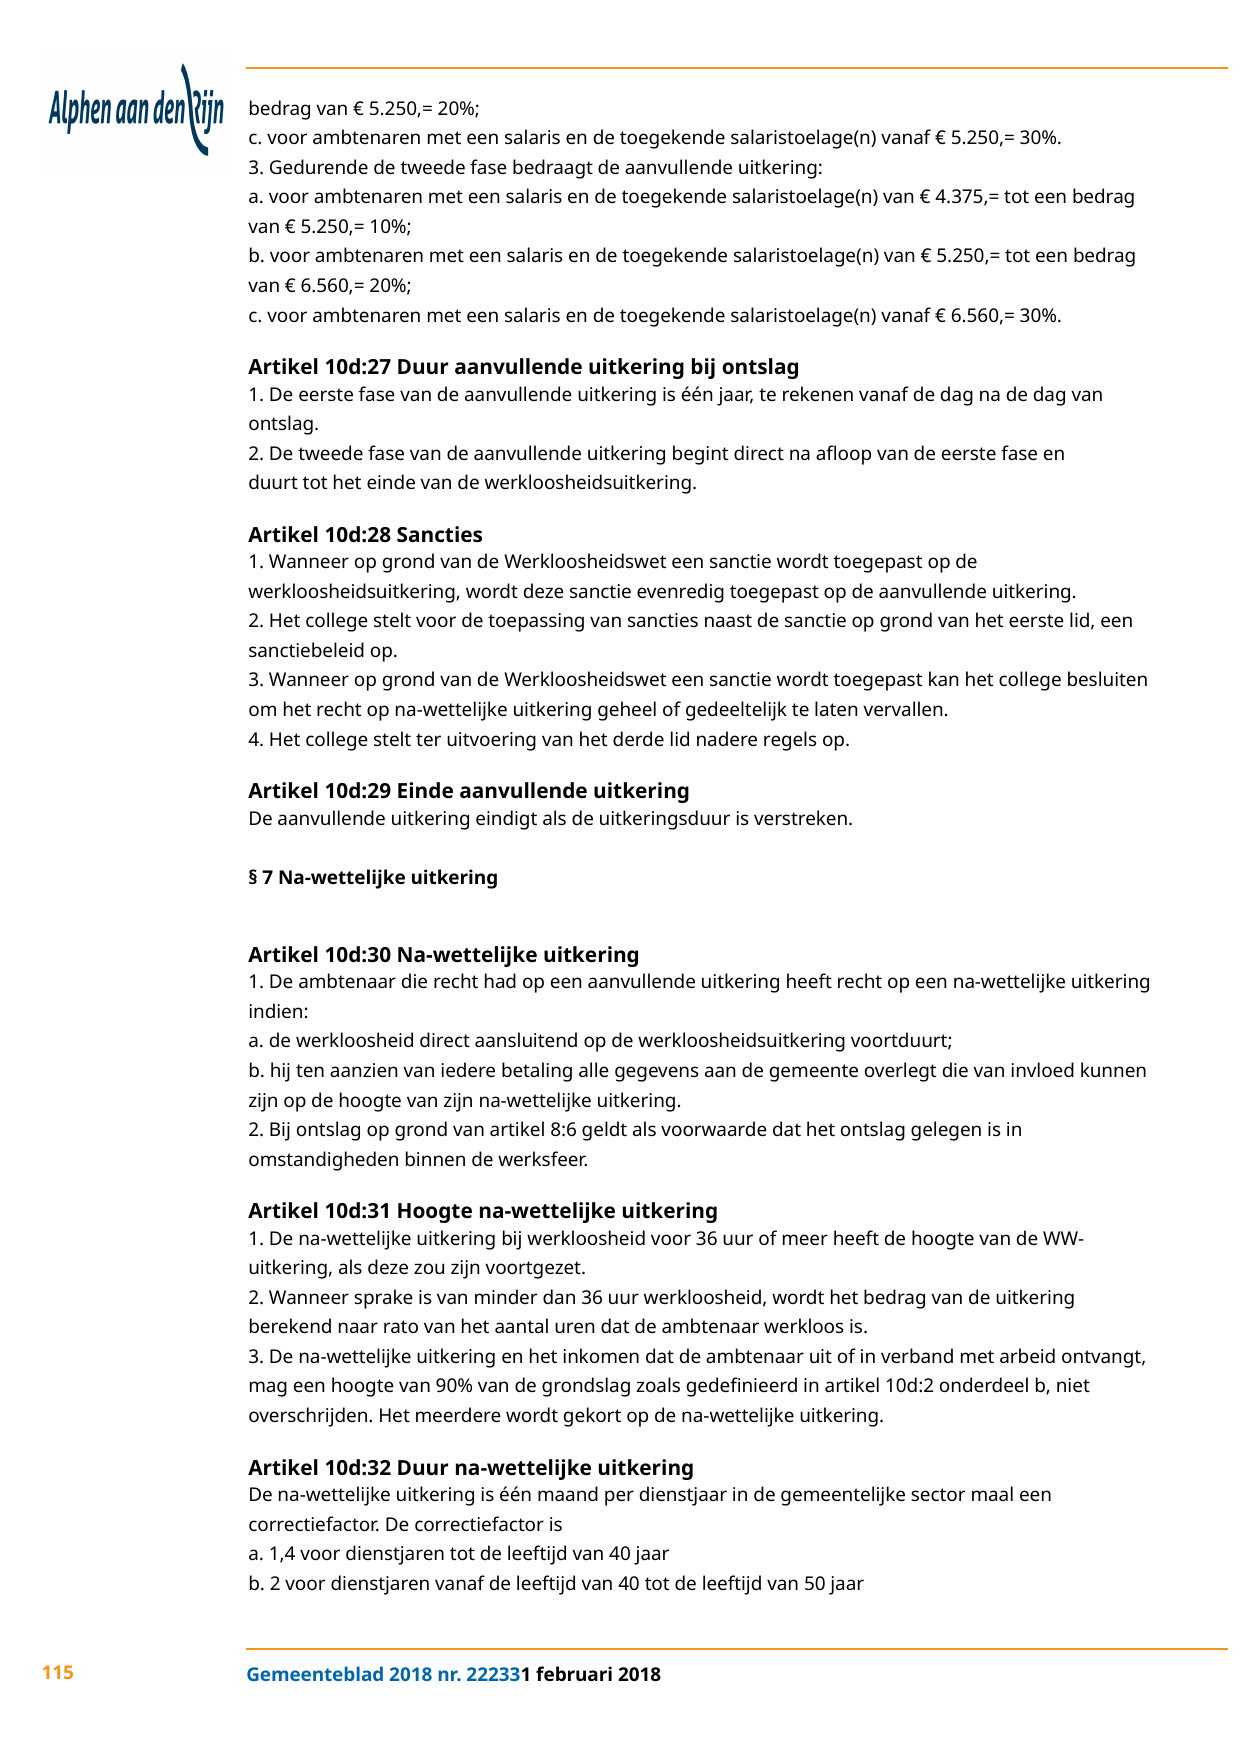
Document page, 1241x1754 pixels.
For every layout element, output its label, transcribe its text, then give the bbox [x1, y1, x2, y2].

picture [41, 47, 231, 172]
text § 7 Na-wettelijke uitkering [248, 864, 1152, 889]
text 2. Het college stelt voor de toepassing van sancties naast de sanctie op grond van het eerste lid, een sanctiebeleid op. [248, 607, 1152, 663]
text b. 2 voor dienstjaren vanaf de leeftijd van 40 tot de leeftijd van 50 jaar [248, 1570, 1152, 1596]
text Artikel 10d:30 Na-wettelijke uitkering [248, 940, 1152, 968]
text Artikel 10d:27 Duur aanvullende uitkering bij ontslag [248, 352, 1152, 381]
text bedrag van € 5.250,= 20%; [248, 95, 1152, 121]
text duurt tot het einde van de werkloosheidsuitkering. [248, 469, 1152, 495]
text 3. Gedurende de tweede fase bedraagt de aanvullende uitkering: [248, 154, 1152, 180]
text 4. Het college stelt ter uitvoering van het derde lid nadere regels op. [248, 726, 1152, 752]
text Artikel 10d:32 Duur na-wettelijke uitkering [248, 1453, 1152, 1481]
text Artikel 10d:31 Hoogte na-wettelijke uitkering [248, 1196, 1152, 1225]
text 1. Wanneer op grond van de Werkloosheidswet een sanctie wordt toegepast op de werkloosheidsuitkering, wordt deze sanctie evenredig toegepast op de aanvullende uitkering. [248, 548, 1152, 604]
text Artikel 10d:28 Sancties [248, 520, 1152, 548]
text 2. De tweede fase van de aanvullende uitkering begint direct na afloop van de eerste fase en [248, 440, 1152, 466]
text 2. Bij ontslag op grond van artikel 8:6 geldt als voorwaarde dat het ontslag gelegen is in omstandigheden binnen de werksfeer. [248, 1116, 1152, 1172]
text b. hij ten aanzien van iedere betaling alle gegevens aan de gemeente overlegt die van invloed kunnen zijn op de hoogte van zijn na-wettelijke uitkering. [248, 1057, 1152, 1112]
text De na-wettelijke uitkering is één maand per dienstjaar in de gemeentelijke sector maal een [248, 1481, 1152, 1507]
text a. 1,4 voor dienstjaren tot de leeftijd van 40 jaar [248, 1540, 1152, 1566]
text c. voor ambtenaren met een salaris en de toegekende salaristoelage(n) vanaf € 6.560,= 30%. [248, 302, 1152, 328]
text 3. De na-wettelijke uitkering en het inkomen dat de ambtenaar uit of in verband met arbeid ontvangt, mag een hoogte van 90% van de grondslag zoals gedefinieerd in artikel 10d:2 onderdeel b, niet overschrijden. Het meerdere wordt gekort op de na-wettelijke uitkering. [248, 1343, 1152, 1428]
text 1. De eerste fase van de aanvullende uitkering is één jaar, te rekenen vanaf de dag na de dag van ontslag. [248, 381, 1152, 436]
text De aanvullende uitkering eindigt als de uitkeringsduur is verstreken. [248, 805, 1152, 830]
text Artikel 10d:29 Einde aanvullende uitkering [248, 776, 1152, 805]
text b. voor ambtenaren met een salaris en de toegekende salaristoelage(n) van € 5.250,= tot een bedrag van € 6.560,= 20%; [248, 243, 1152, 298]
text 1. De ambtenaar die recht had op een aanvullende uitkering heeft recht op een na-wettelijke uitkering indien: [248, 968, 1152, 1024]
text a. de werkloosheid direct aansluitend op de werkloosheidsuitkering voortduurt; [248, 1028, 1152, 1053]
text c. voor ambtenaren met een salaris en de toegekende salaristoelage(n) vanaf € 5.250,= 30%. [248, 124, 1152, 150]
text a. voor ambtenaren met een salaris en de toegekende salaristoelage(n) van € 4.375,= tot een bedrag van € 5.250,= 10%; [248, 183, 1152, 239]
text 2. Wanneer sprake is van minder dan 36 uur werkloosheid, wordt het bedrag van de uitkering berekend naar rato van het aantal uren dat de ambtenaar werkloos is. [248, 1284, 1152, 1339]
text 3. Wanneer op grond van de Werkloosheidswet een sanctie wordt toegepast kan het college besluiten om het recht op na-wettelijke uitkering geheel of gedeeltelijk te laten vervallen. [248, 667, 1152, 722]
text correctiefactor. De correctiefactor is [248, 1511, 1152, 1536]
text 1. De na-wettelijke uitkering bij werkloosheid voor 36 uur of meer heeft de hoogte van de WW-uitkering, als deze zou zijn voortgezet. [248, 1225, 1152, 1280]
